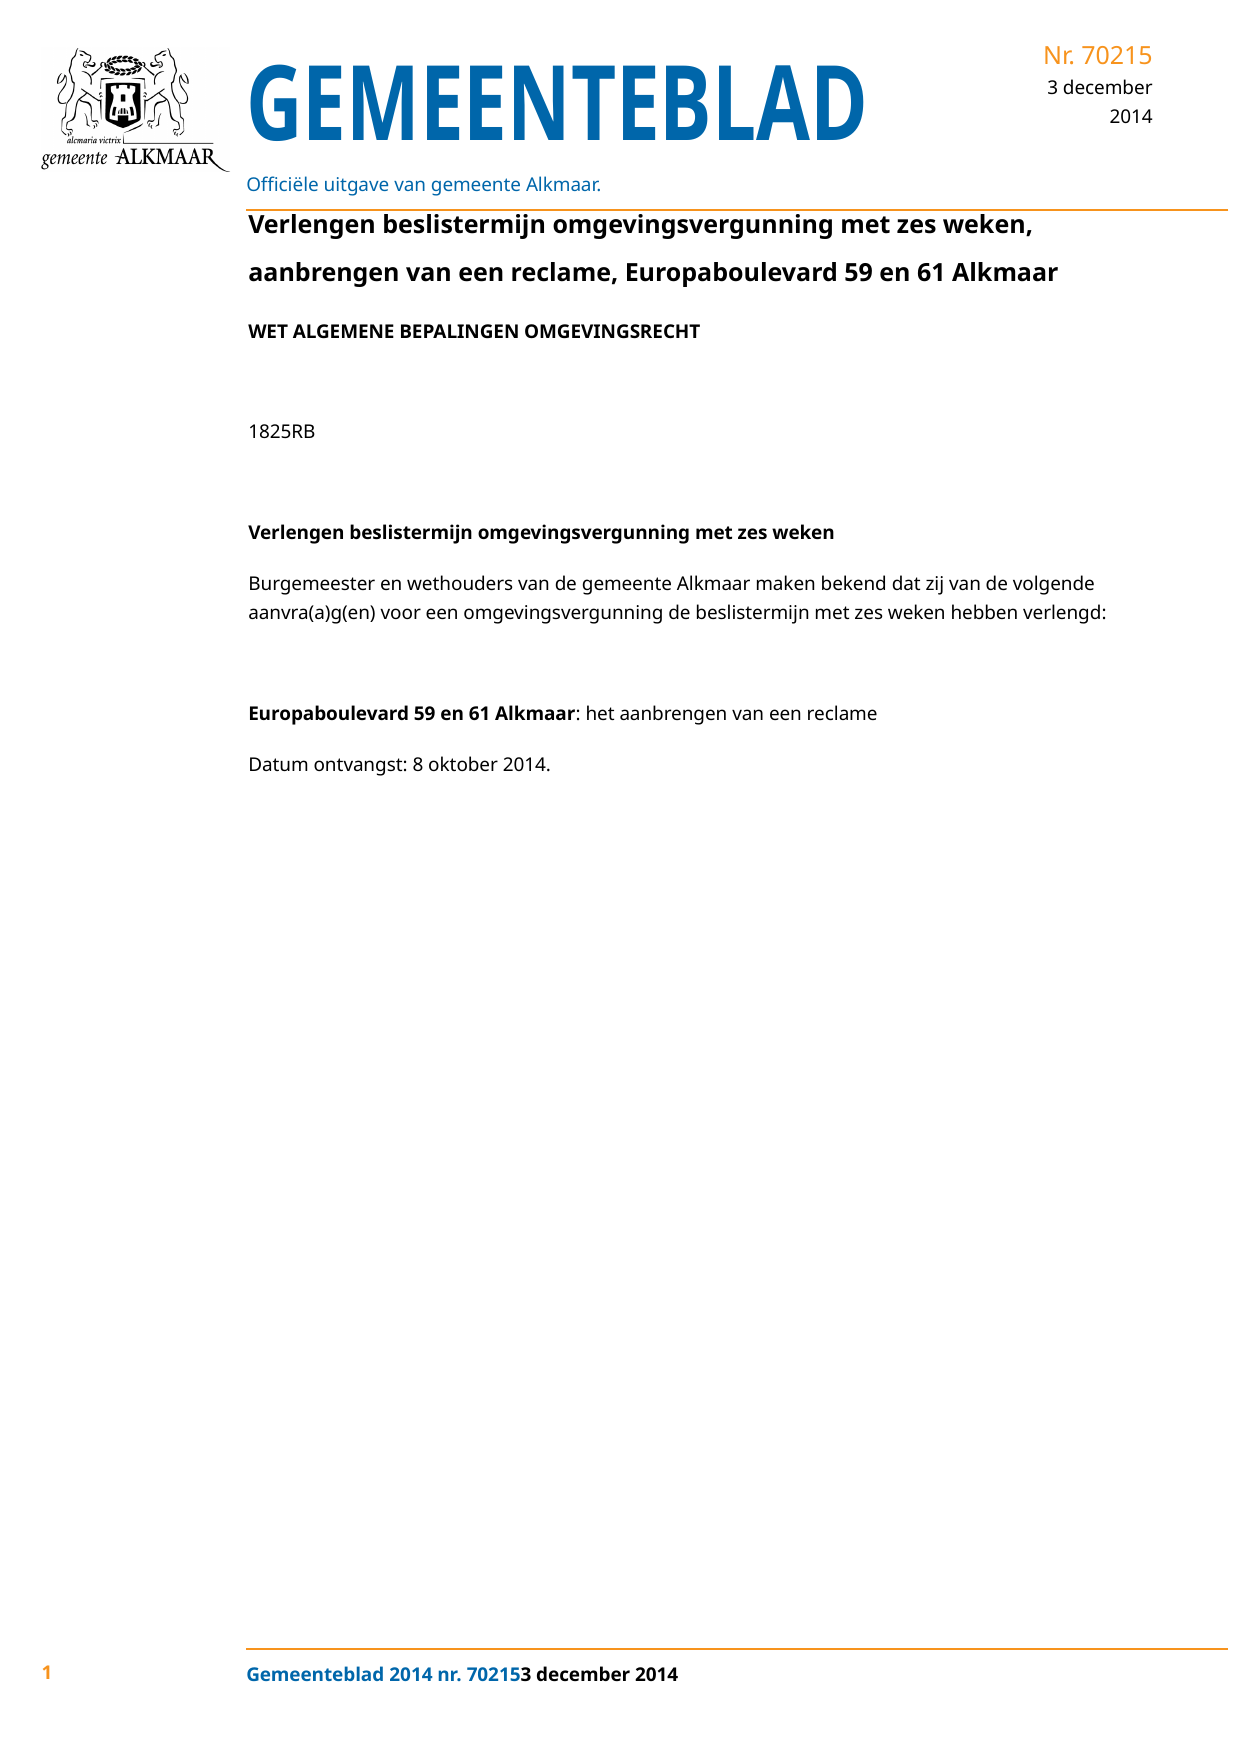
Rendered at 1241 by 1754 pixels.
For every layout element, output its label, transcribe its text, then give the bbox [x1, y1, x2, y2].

text Verlengen beslistermijn omgevingsvergunning met zes weken, aanbrengen van een reclame, Europaboulevard 59 en 61 Alkmaar [248, 211, 1152, 288]
picture [41, 47, 231, 172]
text WET ALGEMENE BEPALINGEN OMGEVINGSRECHT [248, 318, 1152, 344]
text Europaboulevard 59 en 61 Alkmaar: het aanbrengen van een reclame [248, 700, 1152, 726]
text 1825RB [248, 419, 1152, 444]
text Verlengen beslistermijn omgevingsvergunning met zes weken [248, 519, 1152, 545]
text Datum ontvangst: 8 oktober 2014. [248, 751, 1152, 777]
text Burgemeester en wethouders van de gemeente Alkmaar maken bekend dat zij van de volgende aanvra(a)g(en) voor een omgevingsvergunning de beslistermijn met zes weken hebben verlengd: [248, 570, 1152, 625]
